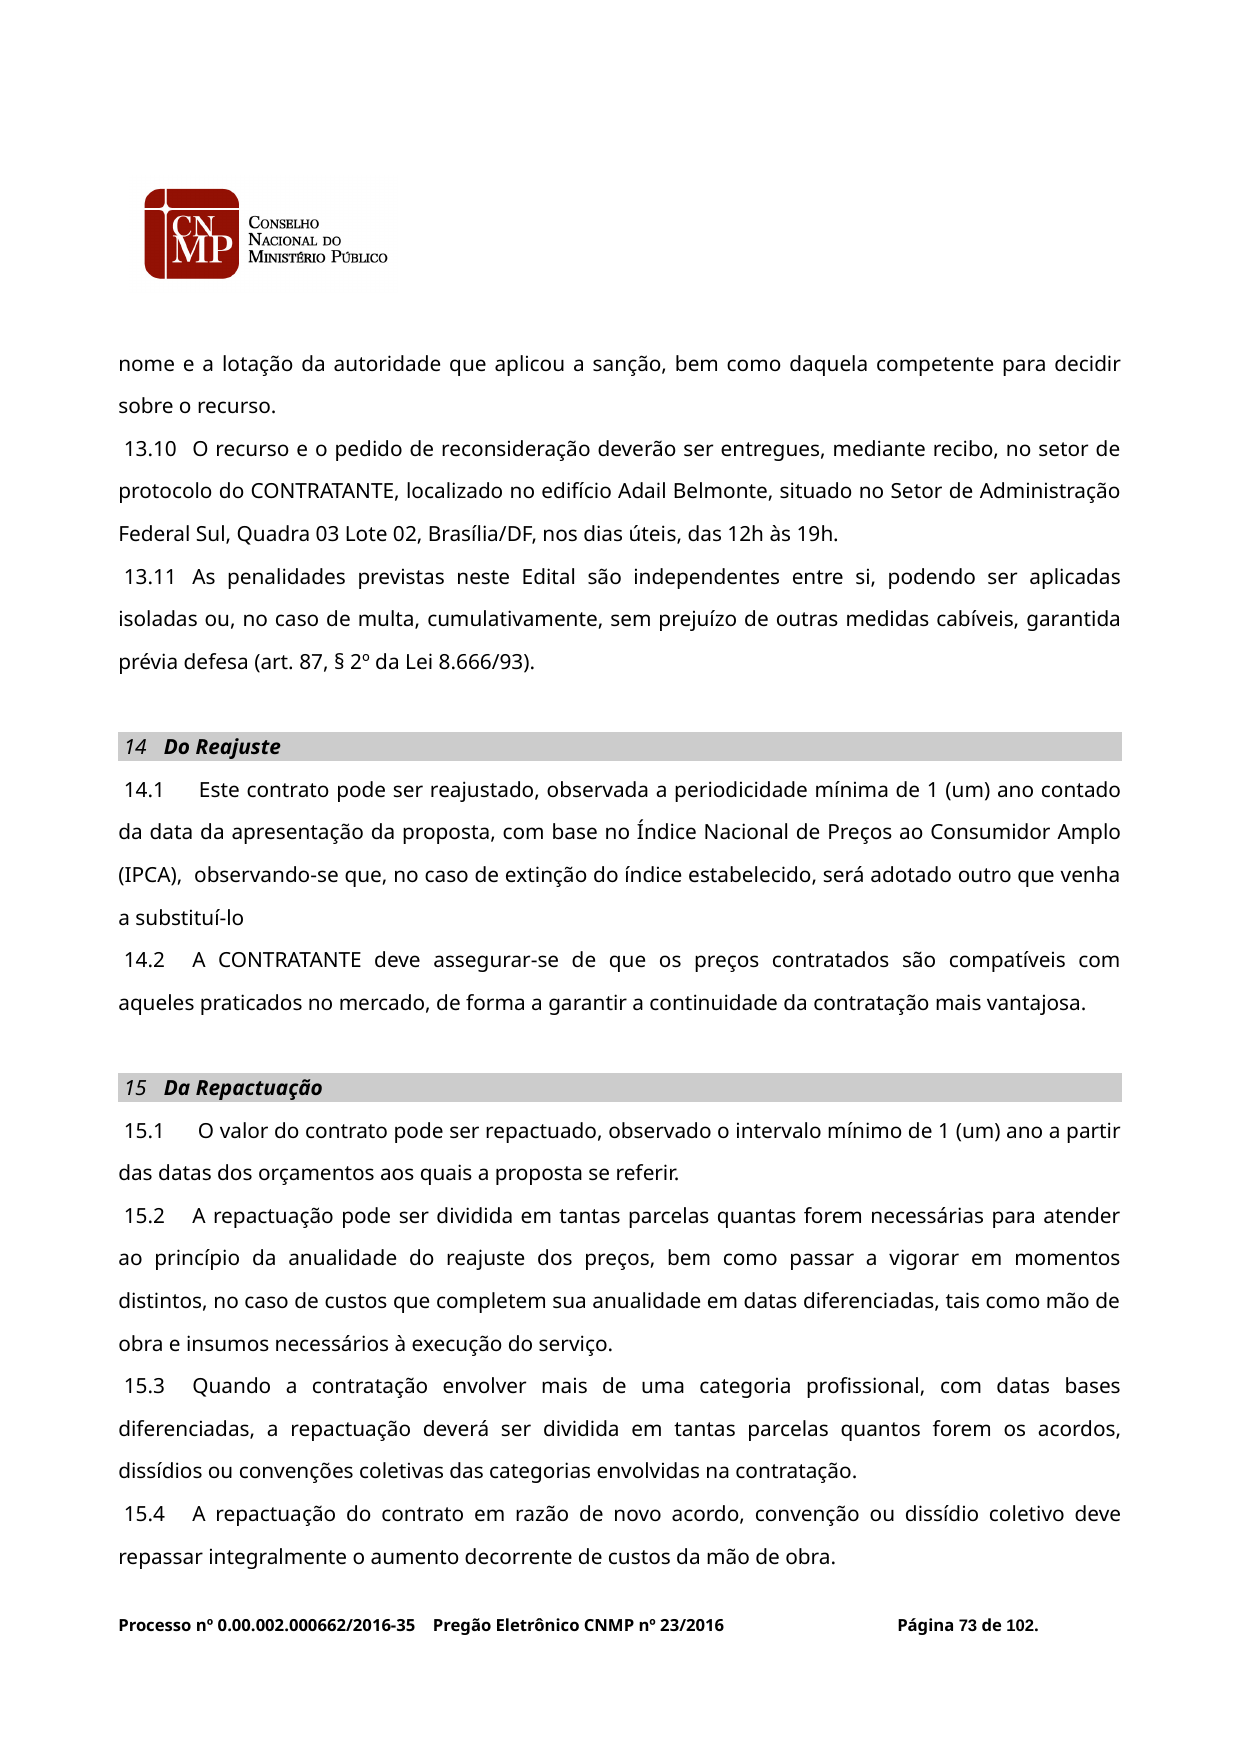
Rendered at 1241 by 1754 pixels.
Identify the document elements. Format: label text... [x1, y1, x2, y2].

list nome e a lotação da autoridade que aplicou a sanção, bem como daquela competente para decidir sobre o recurso. [118, 349, 1122, 420]
list Quando a contratação envolver mais de uma categoria profissional, com datas bases diferenciadas, a repactuação deverá ser dividida em tantas parcelas quantos forem os acordos, dissídios ou convenções coletivas das categorias envolvidas na contratação. [118, 1371, 1122, 1485]
list O recurso e o pedido de reconsideração deverão ser entregues, mediante recibo, no setor de protocolo do CONTRATANTE, localizado no edifício Adail Belmonte, situado no Setor de Administração Federal Sul, Quadra 03 Lote 02, Brasília/DF, nos dias úteis, das 12h às 19h. [118, 434, 1122, 548]
list As penalidades previstas neste Edital são independentes entre si, podendo ser aplicadas isoladas ou, no caso de multa, cumulativamente, sem prejuízo de outras medidas cabíveis, garantida prévia defesa (art. 87, § 2º da Lei 8.666/93). [118, 562, 1122, 676]
picture [128, 175, 398, 293]
list A repactuação pode ser dividida em tantas parcelas quantas forem necessárias para atender ao princípio da anualidade do reajuste dos preços, bem como passar a vigorar em momentos distintos, no caso de custos que completem sua anualidade em datas diferenciadas, tais como mão de obra e insumos necessários à execução do serviço. [118, 1201, 1122, 1357]
list A CONTRATANTE deve assegurar-se de que os preços contratados são compatíveis com aqueles praticados no mercado, de forma a garantir a continuidade da contratação mais vantajosa. [118, 945, 1122, 1016]
list Este contrato pode ser reajustado, observada a periodicidade mínima de 1 (um) ano contado da data da apresentação da proposta, com base no Índice Nacional de Preços ao Consumidor Amplo (IPCA), observando-se que, no caso de extinção do índice estabelecido, será adotado outro que venha a substituí-lo [118, 775, 1122, 931]
list Da Repactuação [118, 1073, 1122, 1102]
list A repactuação do contrato em razão de novo acordo, convenção ou dissídio coletivo deve repassar integralmente o aumento decorrente de custos da mão de obra. [118, 1499, 1122, 1570]
list O valor do contrato pode ser repactuado, observado o intervalo mínimo de 1 (um) ano a partir das datas dos orçamentos aos quais a proposta se referir. [118, 1116, 1122, 1187]
list Do Reajuste [118, 732, 1122, 761]
